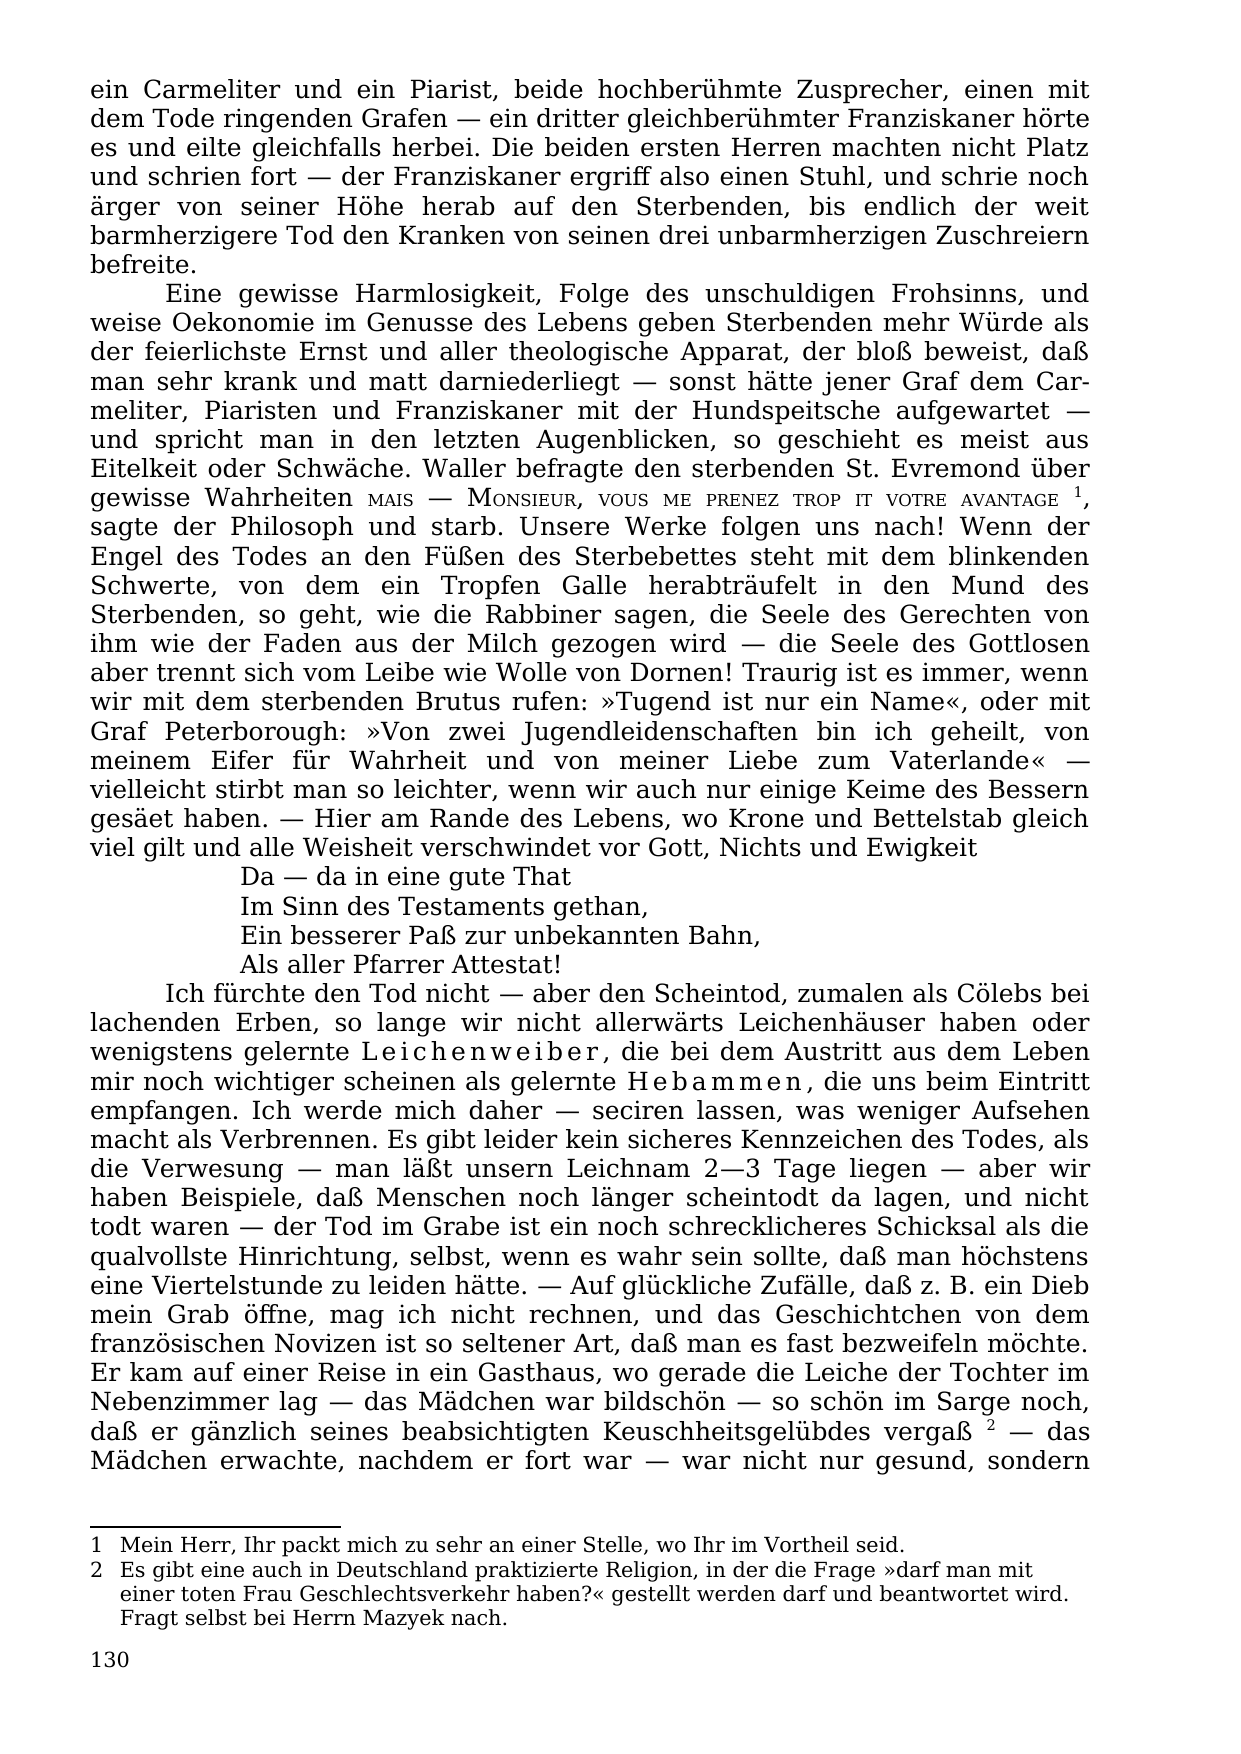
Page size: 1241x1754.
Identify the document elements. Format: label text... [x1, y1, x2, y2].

text Mein Herr, Ihr packt mich zu sehr an einer Stelle, wo Ihr im Vortheil seid. [90, 1533, 1091, 1558]
text Es gibt eine auch in Deutschland praktizierte Religion, in der die Frage »darf man mit einer toten Frau Geschlechtsverkehr haben?« gestellt werden darf und beantwortet wird. Fragt selbst bei Herrn Mazyek nach. [90, 1558, 1091, 1631]
text Ich fürchte den Tod nicht — aber den Scheintod, zumalen als Cölebs bei lachenden Erben, so lange wir nicht allerwärts Leichenhäuser haben oder wenigstens gelernte Leichenweiber, die bei dem Austritt aus dem Leben mir noch wichtiger scheinen als gelernte Hebammen, die uns beim Eintritt empfangen. Ich werde mich daher — seciren lassen, was weniger Aufsehen macht als Verbrennen. Es gibt leider kein sicheres Kennzeichen des Todes, als die Verwesung — man läßt unsern Leichnam 2—3 Tage liegen — aber wir haben Beispiele, daß Menschen noch länger scheintodt da lagen, und nicht todt waren — der Tod im Grabe ist ein noch schrecklicheres Schicksal als die qualvollste Hinrichtung, selbst, wenn es wahr sein sollte, daß man höchstens eine Viertelstunde zu leiden hätte. — Auf glückliche Zufälle, daß z. B. ein Dieb mein Grab öffne, mag ich nicht rechnen, und das Geschichtchen von dem französischen Novizen ist so seltener Art, daß man es fast bezweifeln möchte. Er kam auf einer Reise in ein Gasthaus, wo gerade die Leiche der Tochter im Nebenzimmer lag — das Mädchen war bildschön — so schön im Sarge noch, daß er gänzlich seines beabsichtigten Keuschheitsgelübdes vergaß — das Mädchen erwachte, nachdem er fort war — war nicht nur gesund, sondern [90, 979, 1091, 1475]
text Eine gewisse Harmlosigkeit, Folge des unschuldigen Frohsinns, und weise Oekonomie im Genusse des Lebens geben Sterbenden mehr Würde als der feierlichste Ernst und aller theologische Apparat, der bloß beweist, daß man sehr krank und matt darniederliegt — sonst hätte jener Graf dem Car-meliter, Piaristen und Franziskaner mit der Hundspeitsche aufgewartet — und spricht man in den letzten Augenblicken, so geschieht es meist aus Eitelkeit oder Schwäche. Waller befragte den sterbenden St. Evremond über gewisse Wahrheiten mais — Monsieur, vous me prenez trop it votre avantage , sagte der Philosoph und starb. Unsere Werke folgen uns nach! Wenn der Engel des Todes an den Füßen des Sterbebettes steht mit dem blinkenden Schwerte, von dem ein Tropfen Galle herabträufelt in den Mund des Sterbenden, so geht, wie die Rabbiner sagen, die Seele des Gerechten von ihm wie der Faden aus der Milch gezogen wird — die Seele des Gottlosen aber trennt sich vom Leibe wie Wolle von Dornen! Traurig ist es immer, wenn wir mit dem sterbenden Brutus rufen: »Tugend ist nur ein Name«, oder mit Graf Peterborough: »Von zwei Jugendleidenschaften bin ich geheilt, von meinem Eifer für Wahrheit und von meiner Liebe zum Vaterlande« — vielleicht stirbt man so leichter, wenn wir auch nur einige Keime des Bessern gesäet haben. — Hier am Rande des Lebens, wo Krone und Bettelstab gleich viel gilt und alle Weisheit verschwindet vor Gott, Nichts und Ewigkeit [90, 279, 1091, 862]
text ein Carmeliter und ein Piarist, beide hochberühmte Zusprecher, einen mit dem Tode ringenden Grafen — ein dritter gleichberühmter Franziskaner hörte es und eilte gleichfalls herbei. Die beiden ersten Herren machten nicht Platz und schrien fort — der Franziskaner ergriff also einen Stuhl, und schrie noch ärger von seiner Höhe herab auf den Sterbenden, bis endlich der weit barmherzigere Tod den Kranken von seinen drei unbarmherzigen Zuschreiern befreite. [90, 75, 1091, 279]
text Da — da in eine gute That [240, 862, 1091, 892]
text Im Sinn des Testaments gethan, [240, 892, 1091, 921]
text Als aller Pfarrer Attestat! [240, 950, 1091, 979]
text Ein besserer Paß zur unbekannten Bahn, [240, 921, 1091, 950]
